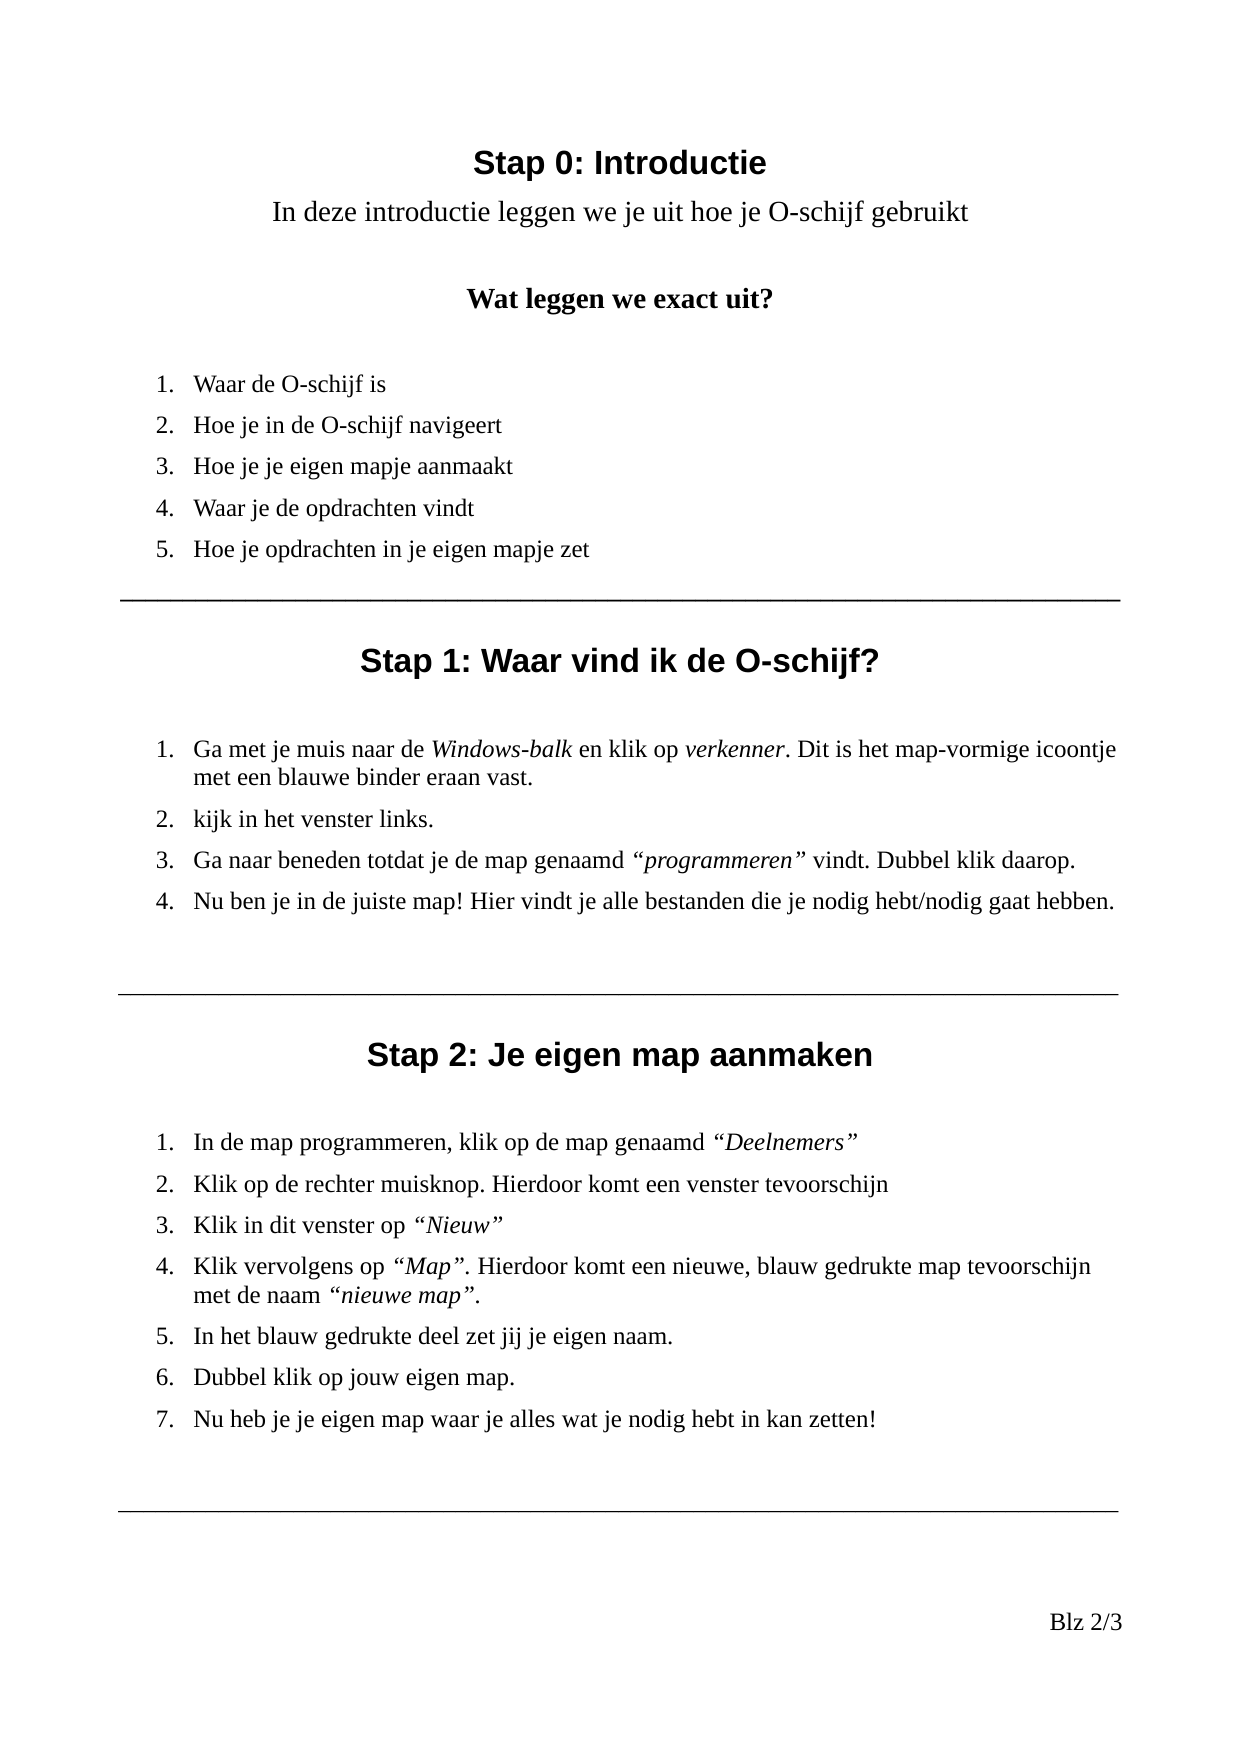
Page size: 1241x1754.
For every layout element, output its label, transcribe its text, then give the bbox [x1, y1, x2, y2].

list Ga met je muis naar de Windows-balk en klik op verkenner. Dit is het map-vormige icoontje met een blauwe binder eraan vast. [156, 734, 1122, 791]
list Ga naar beneden totdat je de map genaamd “programmeren” vindt. Dubbel klik daarop. [156, 845, 1122, 874]
subtitle Stap 1: Waar vind ik de O-schijf? [118, 641, 1122, 680]
text In deze introductie leggen we je uit hoe je O-schijf gebruikt [118, 194, 1122, 228]
subtitle Stap 2: Je eigen map aanmaken [118, 1035, 1122, 1074]
list Klik op de rechter muisknop. Hierdoor komt een venster tevoorschijn [156, 1169, 1122, 1197]
list Klik vervolgens op “Map”. Hierdoor komt een nieuwe, blauw gedrukte map tevoorschijn met de naam “nieuwe map”. [156, 1251, 1122, 1309]
list kijk in het venster links. [156, 804, 1122, 832]
list In de map programmeren, klik op de map genaamd “Deelnemers” [156, 1127, 1122, 1156]
list Waar je de opdrachten vindt [156, 493, 1122, 521]
list In het blauw gedrukte deel zet jij je eigen naam. [156, 1321, 1122, 1350]
list Nu ben je in de juiste map! Hier vindt je alle bestanden die je nodig hebt/nodig gaat hebben. [156, 886, 1122, 915]
list Nu heb je je eigen map waar je alles wat je nodig hebt in kan zetten! [156, 1404, 1122, 1432]
text ________________________________________________________________________________ [118, 575, 1122, 604]
list Hoe je je eigen mapje aanmaakt [156, 451, 1122, 480]
list Hoe je in de O-schijf navigeert [156, 410, 1122, 439]
list Klik in dit venster op “Nieuw” [156, 1210, 1122, 1239]
list Hoe je opdrachten in je eigen mapje zet [156, 534, 1122, 563]
text ________________________________________________________________________________ [118, 1486, 1122, 1515]
text ________________________________________________________________________________ [118, 969, 1122, 997]
list Waar de O-schijf is [156, 369, 1122, 398]
subtitle Stap 0: Introductie [118, 143, 1122, 182]
list Dubbel klik op jouw eigen map. [156, 1362, 1122, 1391]
text Wat leggen we exact uit? [118, 282, 1122, 315]
